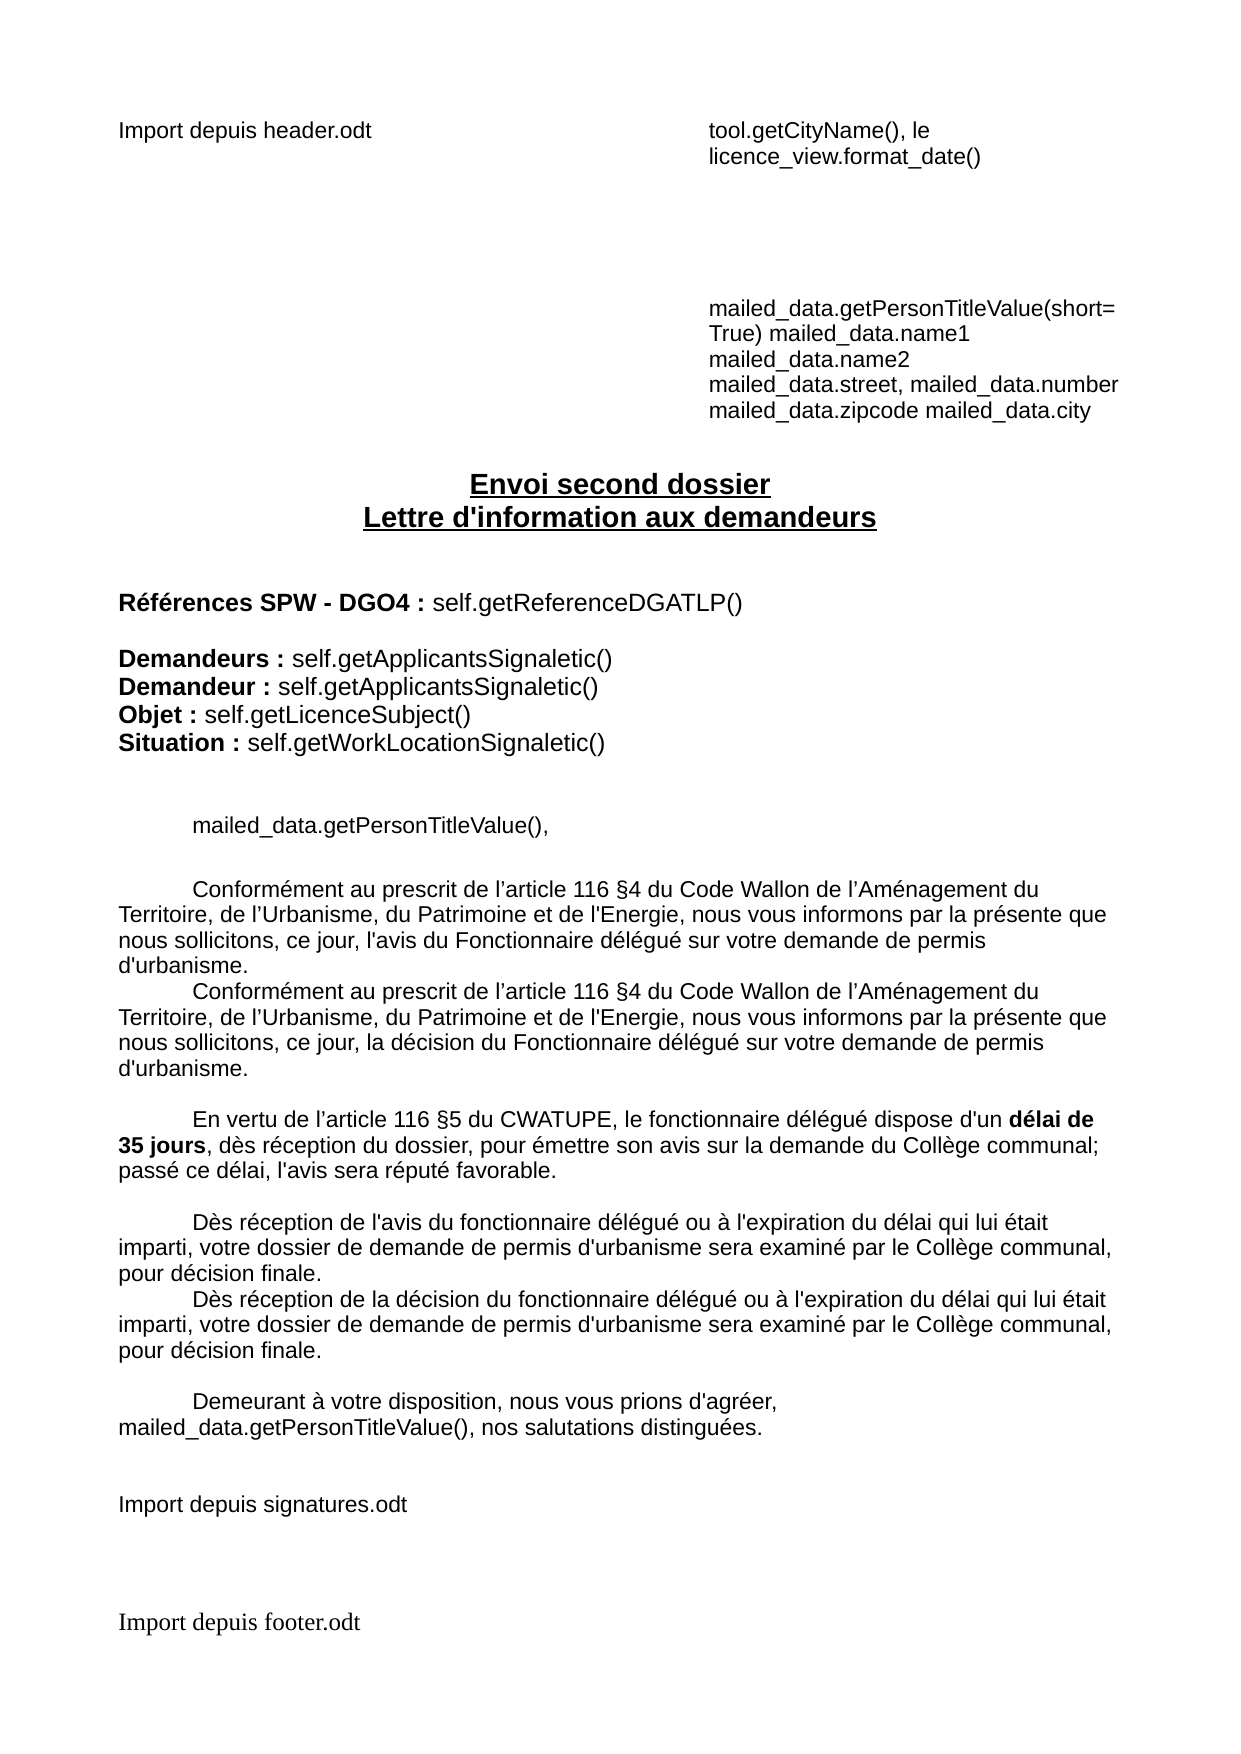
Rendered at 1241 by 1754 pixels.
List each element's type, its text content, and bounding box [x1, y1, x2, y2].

text Conformément au prescrit de l’article 116 §4 du Code Wallon de l’Aménagement du Territoire, de l’Urbanisme, du Patrimoine et de l'Energie, nous vous informons par la présente que nous sollicitons, ce jour, la décision du Fonctionnaire délégué sur votre demande de permis d'urbanisme. [118, 979, 1122, 1081]
text Références SPW - DGO4 : self.getReferenceDGATLP() [118, 589, 1122, 617]
text Situation : self.getWorkLocationSignaletic() [118, 729, 1122, 757]
text Demandeur : self.getApplicantsSignaletic() [118, 673, 1122, 701]
table_header tool.getCityName(), le licence_view.format_date() mailed_data.getPersonTitleValue(short=True) mailed_data.name1 mailed_data.name2 mailed_data.street, mailed_data.number mailed_data.zipcode mailed_data.city [709, 118, 1128, 436]
text Conformément au prescrit de l’article 116 §4 du Code Wallon de l’Aménagement du Territoire, de l’Urbanisme, du Patrimoine et de l'Energie, nous vous informons par la présente que nous sollicitons, ce jour, l'avis du Fonctionnaire délégué sur votre demande de permis d'urbanisme. [118, 876, 1122, 979]
text mailed_data.getPersonTitleValue(), [118, 812, 1122, 838]
title Lettre d'information aux demandeurs [118, 501, 1122, 533]
text Dès réception de l'avis du fonctionnaire délégué ou à l'expiration du délai qui lui était imparti, votre dossier de demande de permis d'urbanisme sera examiné par le Collège communal, pour décision finale. [118, 1209, 1122, 1286]
text Objet : self.getLicenceSubject() [118, 701, 1122, 729]
text Demandeurs : self.getApplicantsSignaletic() [118, 645, 1122, 673]
table_header Import depuis header.odt [118, 118, 708, 436]
title Envoi second dossier [118, 468, 1122, 501]
text En vertu de l’article 116 §5 du CWATUPE, le fonctionnaire délégué dispose d'un délai de 35 jours, dès réception du dossier, pour émettre son avis sur la demande du Collège communal; passé ce délai, l'avis sera réputé favorable. [118, 1107, 1122, 1184]
text Demeurant à votre disposition, nous vous prions d'agréer, mailed_data.getPersonTitleValue(), nos salutations distinguées. [118, 1389, 1122, 1440]
text Dès réception de la décision du fonctionnaire délégué ou à l'expiration du délai qui lui était imparti, votre dossier de demande de permis d'urbanisme sera examiné par le Collège communal, pour décision finale. [118, 1286, 1122, 1363]
text Import depuis signatures.odt [118, 1491, 1122, 1517]
